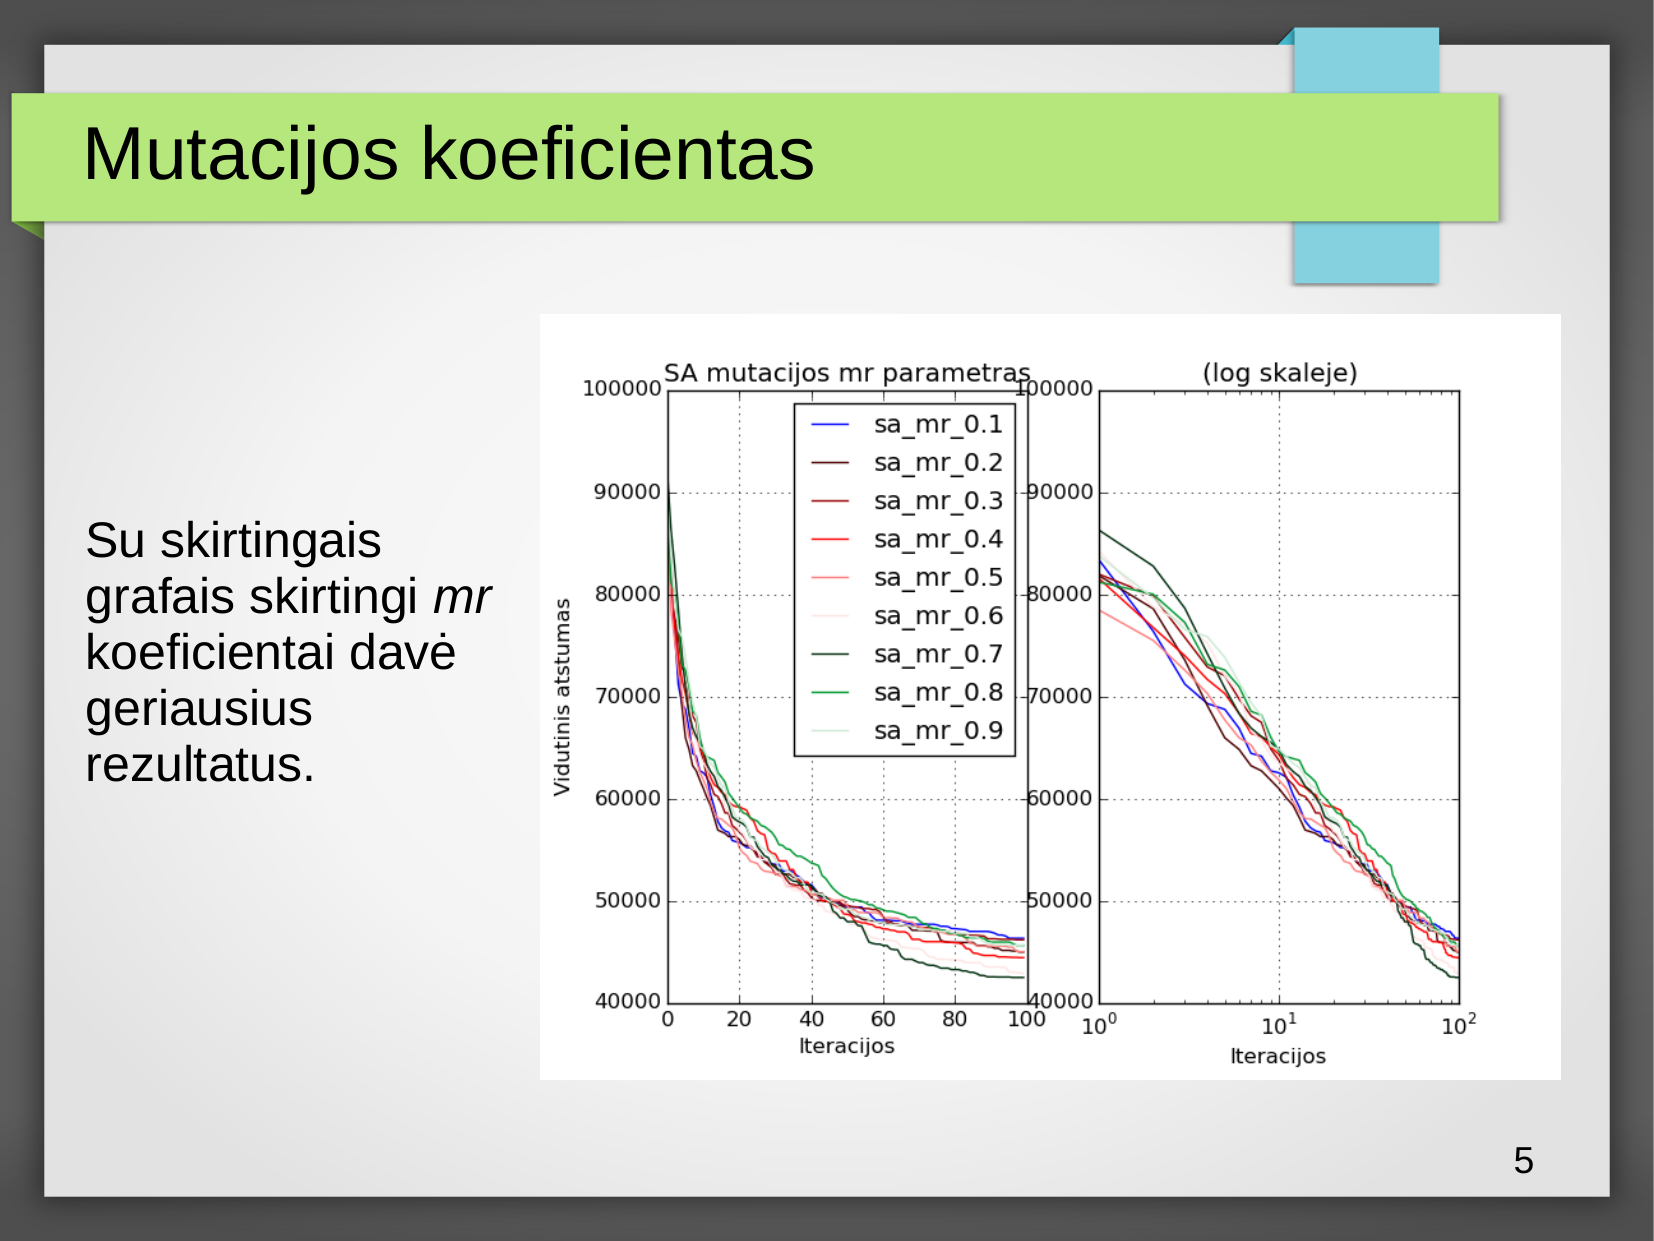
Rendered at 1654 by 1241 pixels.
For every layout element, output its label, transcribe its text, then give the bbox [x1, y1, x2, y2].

text_box [1498, 1131, 1654, 1203]
list Su skirtingais grafais skirtingi mr koeficientai davė geriausius rezultatus. [15, 512, 526, 1098]
picture [0, 0, 1654, 1241]
title Mutacijos koeficientas [82, 94, 1264, 213]
